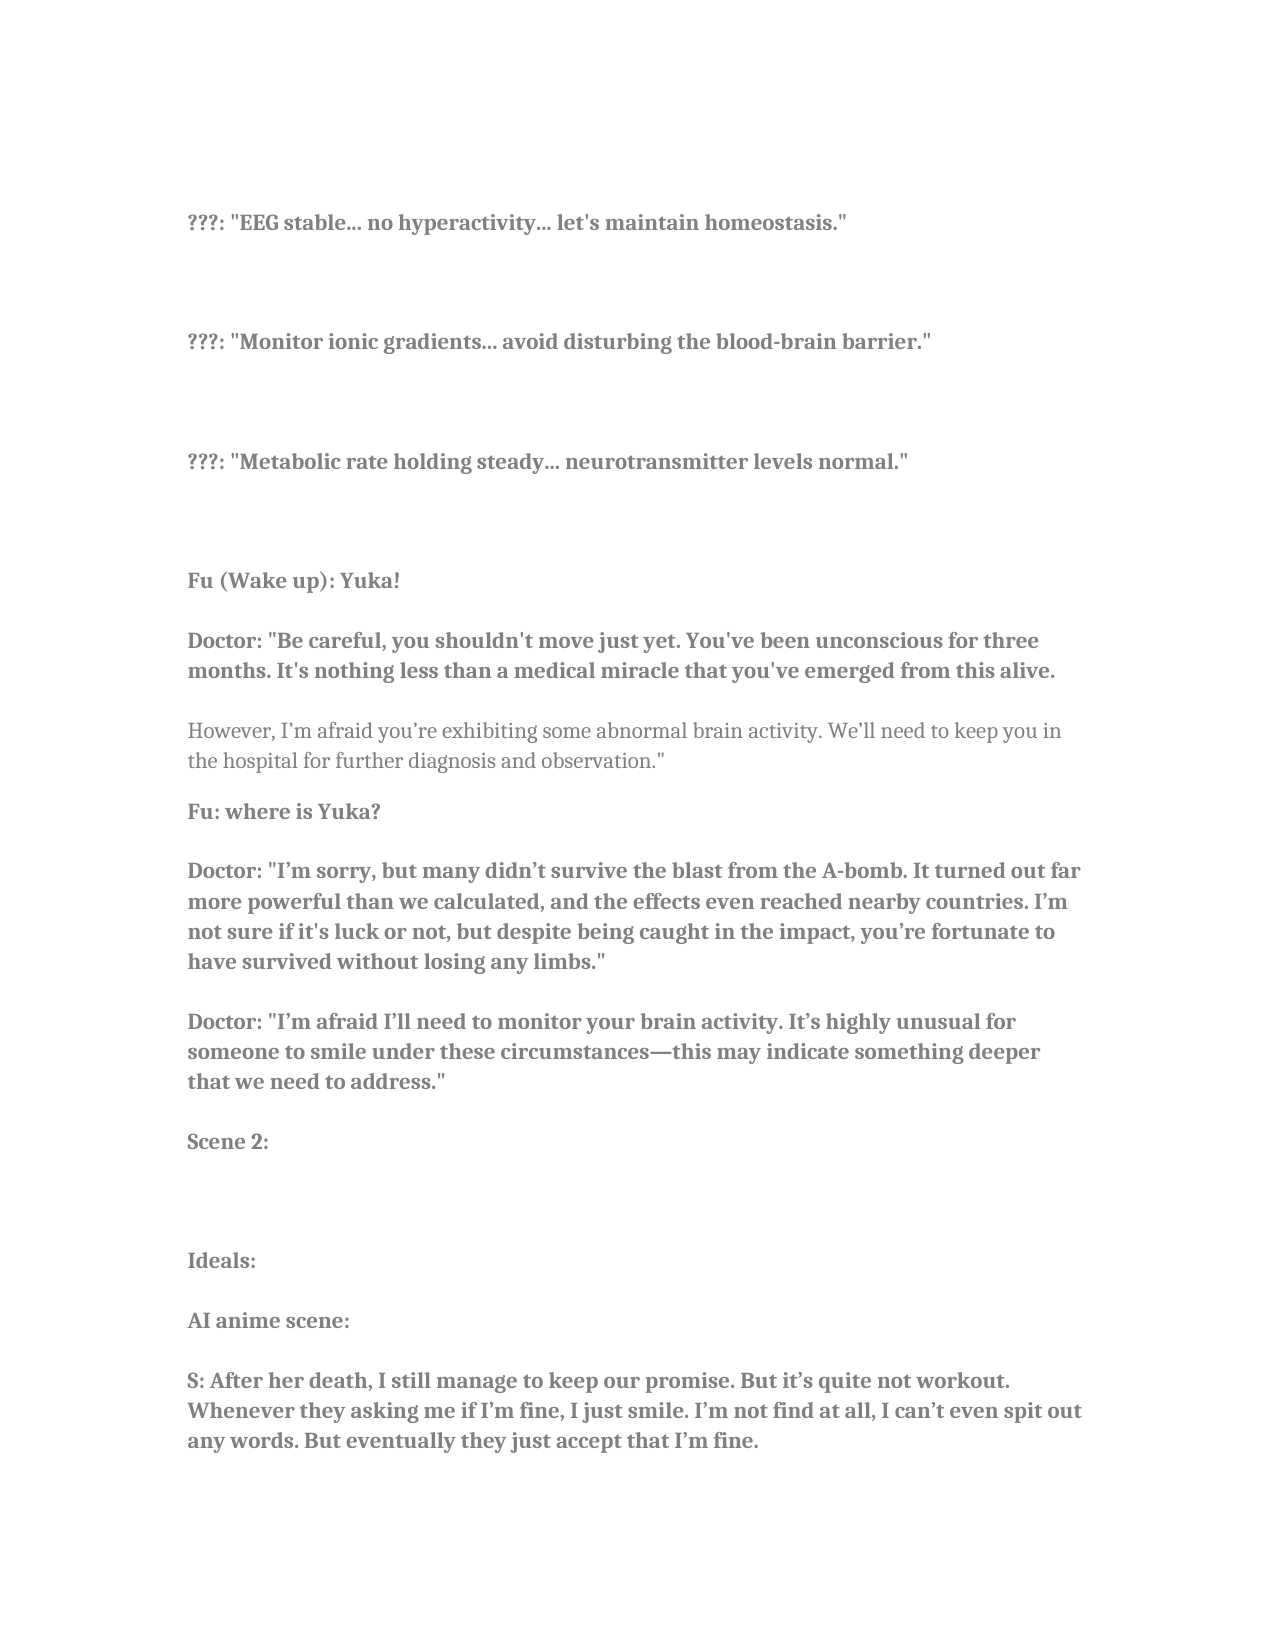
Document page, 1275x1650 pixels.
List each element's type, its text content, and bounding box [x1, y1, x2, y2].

text Doctor: "Be careful, you shouldn't move just yet. You've been unconscious for three months. It's nothing less than a medical miracle that you've emerged from this alive. [187, 627, 1087, 684]
text Fu: where is Yuka? [187, 799, 1087, 825]
text Doctor: "I’m sorry, but many didn’t survive the blast from the A-bomb. It turned out far more powerful than we calculated, and the effects even reached nearby countries. I’m not sure if it's luck or not, but despite being caught in the impact, you’re fortunate to have survived without losing any limbs." [187, 858, 1087, 975]
text However, I’m afraid you’re exhibiting some abnormal brain activity. We’ll need to keep you in the hospital for further diagnosis and observation." [187, 717, 1087, 774]
text S: After her death, I still manage to keep our promise. But it’s quite not workout. Whenever they asking me if I’m fine, I just smile. I’m not find at all, I can’t even spit out any words. But eventually they just accept that I’m fine. [187, 1367, 1087, 1454]
text ???: "Metabolic rate holding steady... neurotransmitter levels normal." [187, 448, 1087, 475]
text ???: "Monitor ionic gradients... avoid disturbing the blood-brain barrier." [187, 329, 1087, 355]
text Doctor: "I’m afraid I’ll need to monitor your brain activity. It’s highly unusual for someone to smile under these circumstances—this may indicate something deeper that we need to address." [187, 1009, 1087, 1095]
text AI anime scene: [187, 1308, 1087, 1334]
text Ideals: [187, 1248, 1087, 1274]
text Scene 2: [187, 1129, 1087, 1155]
text Fu (Wake up): Yuka! [187, 568, 1087, 594]
text ???: "EEG stable... no hyperactivity... let's maintain homeostasis." [187, 210, 1087, 236]
